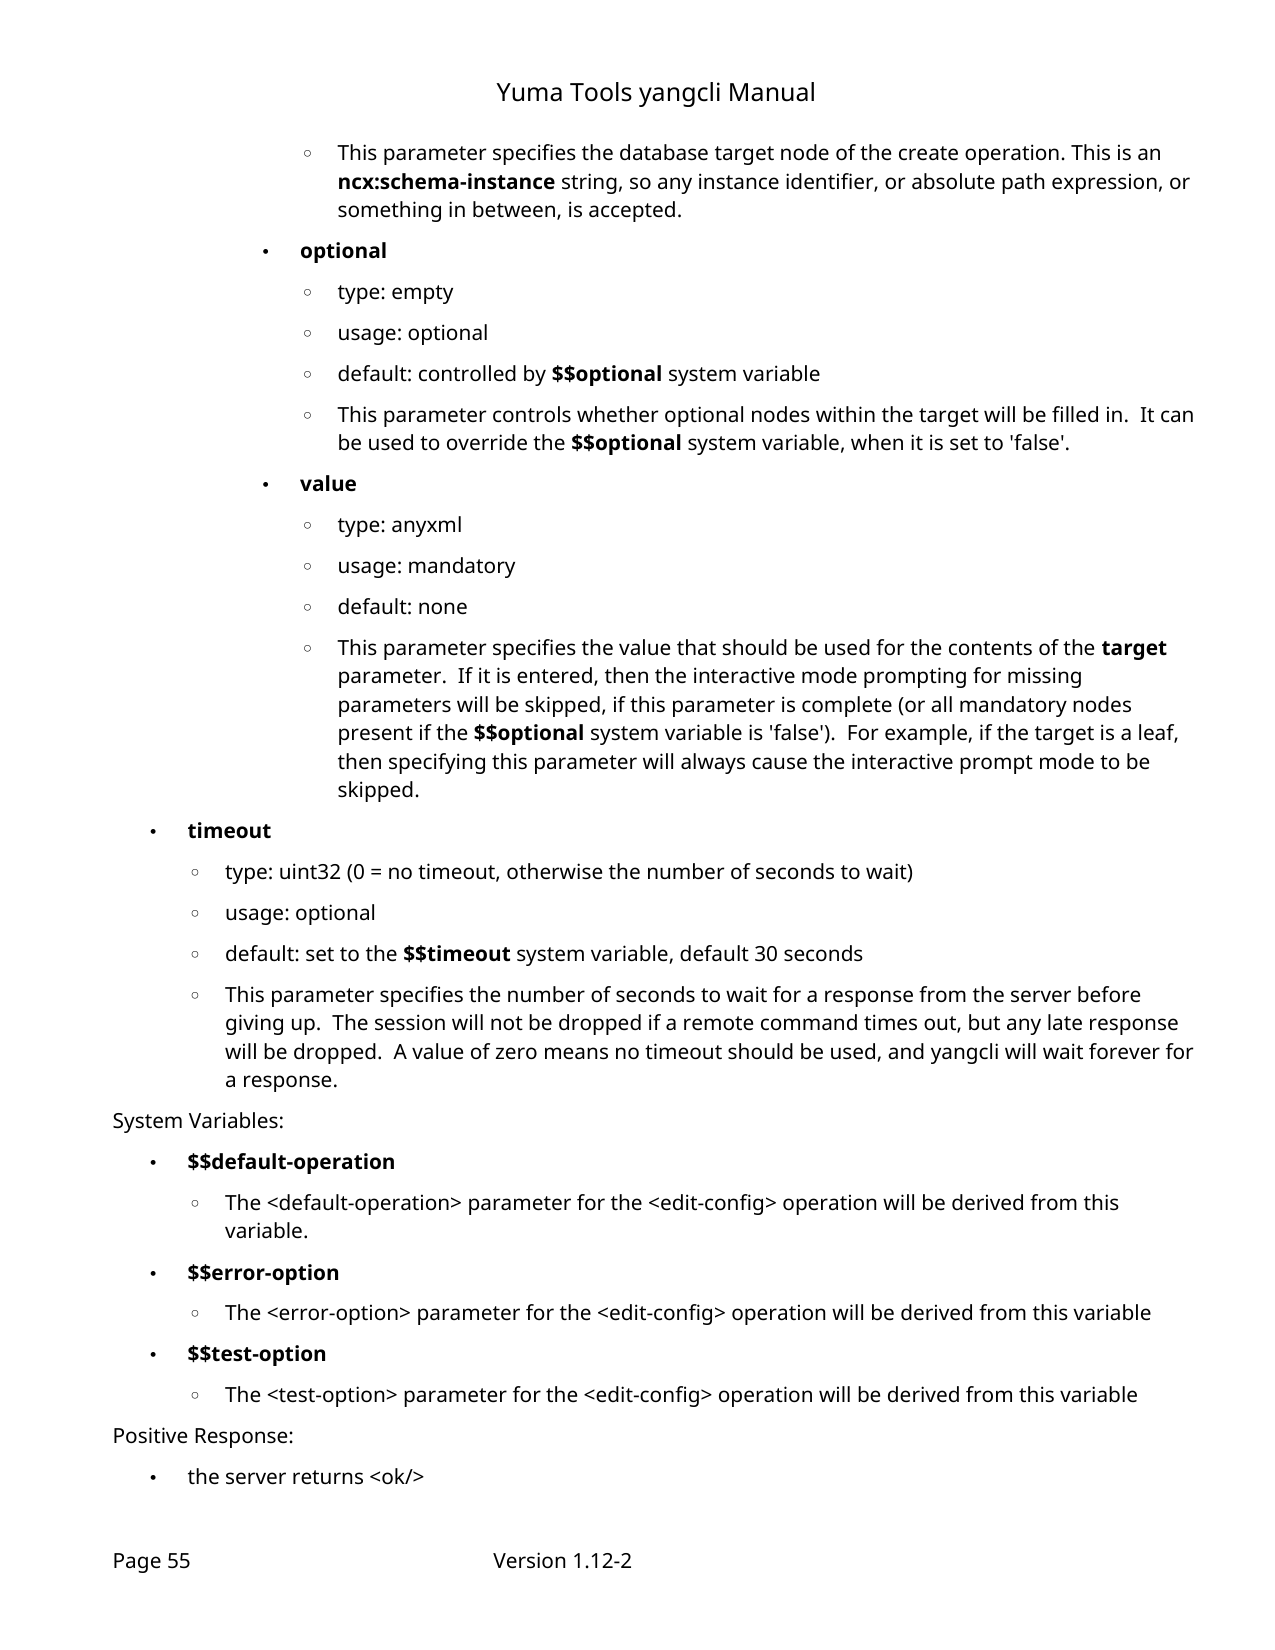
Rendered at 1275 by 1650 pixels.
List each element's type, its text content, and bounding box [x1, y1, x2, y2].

list type: empty [300, 277, 1200, 306]
list value [262, 469, 1200, 498]
list $$error-option [150, 1258, 1200, 1286]
list usage: mandatory [300, 551, 1200, 580]
list usage: optional [300, 318, 1200, 347]
list $$default-operation [150, 1147, 1200, 1176]
list default: controlled by $$optional system variable [300, 359, 1200, 388]
list The <test-option> parameter for the <edit-config> operation will be derived from this variable [187, 1380, 1200, 1409]
list This parameter specifies the value that should be used for the contents of the target parameter. If it is entered, then the interactive mode prompting for missing parameters will be skipped, if this parameter is complete (or all mandatory nodes present if the $$optional system variable is 'false'). For example, if the target is a leaf, then specifying this parameter will always cause the interactive prompt mode to be skipped. [300, 633, 1200, 804]
list the server returns <ok/> [150, 1462, 1200, 1491]
list type: anyxml [300, 510, 1200, 539]
list timeout [150, 816, 1200, 845]
list default: set to the $$timeout system variable, default 30 seconds [187, 939, 1200, 968]
text Positive Response: [112, 1421, 1200, 1450]
list This parameter controls whether optional nodes within the target will be filled in. It can be used to override the $$optional system variable, when it is set to 'false'. [300, 400, 1200, 457]
list $$test-option [150, 1339, 1200, 1368]
list optional [262, 236, 1200, 265]
list The <default-operation> parameter for the <edit-config> operation will be derived from this variable. [187, 1188, 1200, 1245]
list default: none [300, 592, 1200, 621]
list This parameter specifies the number of seconds to wait for a response from the server before giving up. The session will not be dropped if a remote command times out, but any late response will be dropped. A value of zero means no timeout should be used, and yangcli will wait forever for a response. [187, 980, 1200, 1094]
list This parameter specifies the database target node of the create operation. This is an ncx:schema-instance string, so any instance identifier, or absolute path expression, or something in between, is accepted. [300, 138, 1200, 224]
list type: uint32 (0 = no timeout, otherwise the number of seconds to wait) [187, 857, 1200, 886]
text System Variables: [112, 1106, 1200, 1135]
list usage: optional [187, 898, 1200, 927]
list The <error-option> parameter for the <edit-config> operation will be derived from this variable [187, 1298, 1200, 1327]
